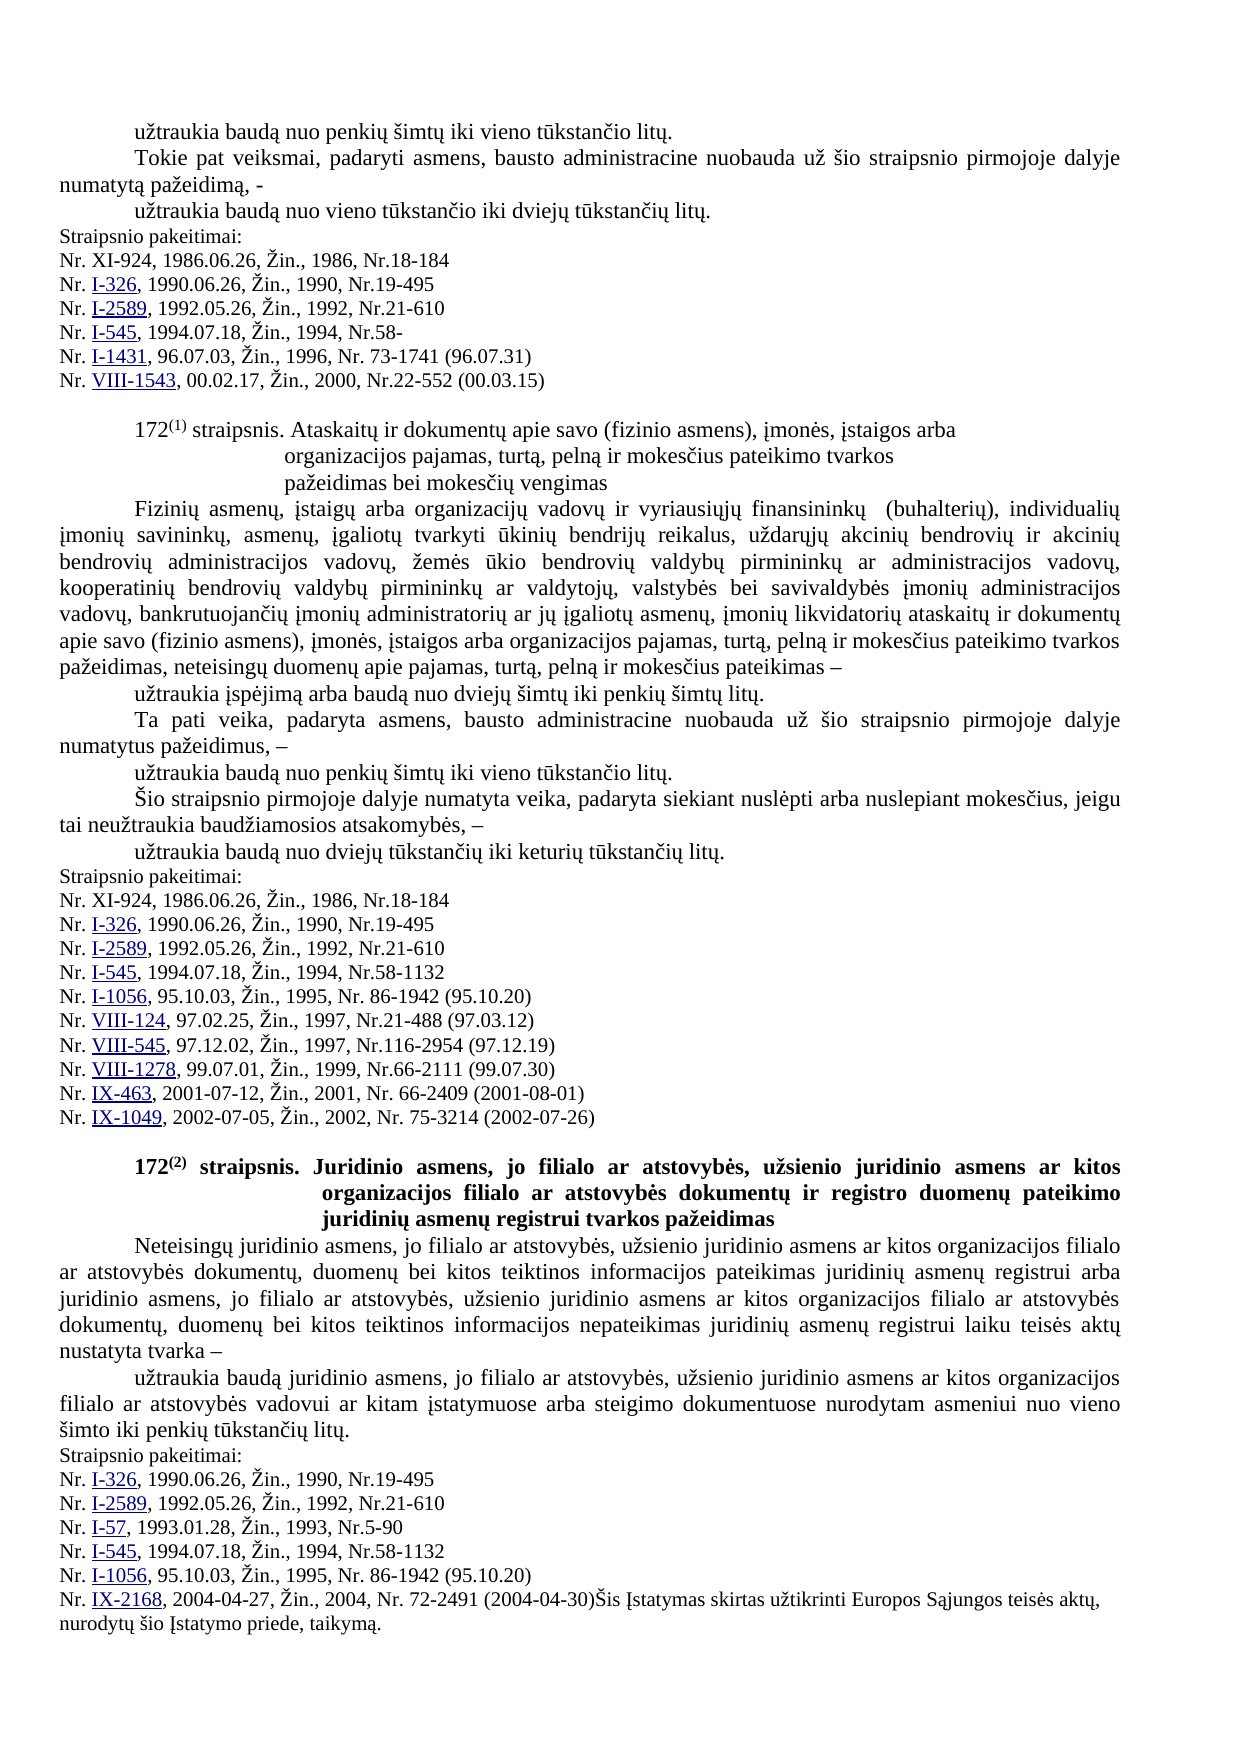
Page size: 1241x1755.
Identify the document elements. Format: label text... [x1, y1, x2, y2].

text Nr. I-1431, 96.07.03, Žin., 1996, Nr. 73-1741 (96.07.31) [59, 344, 1122, 368]
text užtraukia įspėjimą arba baudą nuo dviejų šimtų iki penkių šimtų litų. [59, 679, 1122, 706]
text užtraukia baudą nuo vieno tūkstančio iki dviejų tūkstančių litų. [59, 197, 1122, 223]
text Straipsnio pakeitimai: [59, 864, 1122, 888]
text Neteisingų juridinio asmens, jo filialo ar atstovybės, užsienio juridinio asmens ar kitos organizacijos filialo ar atstovybės dokumentų, duomenų bei kitos teiktinos informacijos pateikimas juridinių asmenų registrui arba juridinio asmens, jo filialo ar atstovybės, užsienio juridinio asmens ar kitos organizacijos filialo ar atstovybės dokumentų, duomenų bei kitos teiktinos informacijos nepateikimas juridinių asmenų registrui laiku teisės aktų nustatyta tvarka – [59, 1232, 1122, 1364]
text Nr. I-1056, 95.10.03, Žin., 1995, Nr. 86-1942 (95.10.20) [59, 984, 1122, 1008]
text Nr. I-545, 1994.07.18, Žin., 1994, Nr.58-1132 [59, 960, 1122, 984]
text Nr. VIII-1543, 00.02.17, Žin., 2000, Nr.22-552 (00.03.15) [59, 368, 1122, 392]
text organizacijos pajamas, turtą, pelną ir mokesčius pateikimo tvarkos [284, 442, 1122, 469]
text Nr. I-545, 1994.07.18, Žin., 1994, Nr.58-1132 [59, 1539, 1122, 1563]
text 172(1) straipsnis. Ataskaitų ir dokumentų apie savo (fizinio asmens), įmonės, įstaigos arba [134, 416, 1122, 442]
text Nr. I-57, 1993.01.28, Žin., 1993, Nr.5-90 [59, 1515, 1122, 1539]
text Nr. IX-463, 2001-07-12, Žin., 2001, Nr. 66-2409 (2001-08-01) [59, 1081, 1122, 1105]
text Tokie pat veiksmai, padaryti asmens, bausto administracine nuobauda už šio straipsnio pirmojoje dalyje numatytą pažeidimą, - [59, 144, 1122, 197]
text Nr. I-326, 1990.06.26, Žin., 1990, Nr.19-495 [59, 1467, 1122, 1491]
text Fizinių asmenų, įstaigų arba organizacijų vadovų ir vyriausiųjų finansininkų (buhalterių), individualių įmonių savininkų, asmenų, įgaliotų tvarkyti ūkinių bendrijų reikalus, uždarųjų akcinių bendrovių ir akcinių bendrovių administracijos vadovų, žemės ūkio bendrovių valdybų pirmininkų ar administracijos vadovų, kooperatinių bendrovių valdybų pirmininkų ar valdytojų, valstybės bei savivaldybės įmonių administracijos vadovų, bankrutuojančių įmonių administratorių ar jų įgaliotų asmenų, įmonių likvidatorių ataskaitų ir dokumentų apie savo (fizinio asmens), įmonės, įstaigos arba organizacijos pajamas, turtą, pelną ir mokesčius pateikimo tvarkos pažeidimas, neteisingų duomenų apie pajamas, turtą, pelną ir mokesčius pateikimas – [59, 495, 1122, 679]
text užtraukia baudą nuo penkių šimtų iki vieno tūkstančio litų. [59, 759, 1122, 785]
text Nr. IX-2168, 2004-04-27, Žin., 2004, Nr. 72-2491 (2004-04-30)Šis Įstatymas skirtas užtikrinti Europos Sąjungos teisės aktų, nurodytų šio Įstatymo priede, taikymą. [59, 1587, 1122, 1635]
text Nr. XI-924, 1986.06.26, Žin., 1986, Nr.18-184 [59, 248, 1122, 272]
text Nr. I-2589, 1992.05.26, Žin., 1992, Nr.21-610 [59, 296, 1122, 320]
text 172(2) straipsnis. Juridinio asmens, jo filialo ar atstovybės, užsienio juridinio asmens ar kitos organizacijos filialo ar atstovybės dokumentų ir registro duomenų pateikimo juridinių asmenų registrui tvarkos pažeidimas [134, 1153, 1122, 1232]
text Nr. VIII-1278, 99.07.01, Žin., 1999, Nr.66-2111 (99.07.30) [59, 1057, 1122, 1081]
text užtraukia baudą nuo penkių šimtų iki vieno tūkstančio litų. [59, 118, 1122, 144]
text Straipsnio pakeitimai: [59, 1443, 1122, 1467]
text Nr. I-326, 1990.06.26, Žin., 1990, Nr.19-495 [59, 912, 1122, 936]
text pažeidimas bei mokesčių vengimas [284, 469, 1122, 495]
text Nr. VIII-124, 97.02.25, Žin., 1997, Nr.21-488 (97.03.12) [59, 1008, 1122, 1032]
text Nr. I-2589, 1992.05.26, Žin., 1992, Nr.21-610 [59, 936, 1122, 960]
text Straipsnio pakeitimai: [59, 223, 1122, 248]
text Šio straipsnio pirmojoje dalyje numatyta veika, padaryta siekiant nuslėpti arba nuslepiant mokesčius, jeigu tai neužtraukia baudžiamosios atsakomybės, – [59, 785, 1122, 838]
text Nr. I-1056, 95.10.03, Žin., 1995, Nr. 86-1942 (95.10.20) [59, 1563, 1122, 1587]
text Nr. I-545, 1994.07.18, Žin., 1994, Nr.58- [59, 320, 1122, 344]
text užtraukia baudą nuo dviejų tūkstančių iki keturių tūkstančių litų. [59, 838, 1122, 864]
text Ta pati veika, padaryta asmens, bausto administracine nuobauda už šio straipsnio pirmojoje dalyje numatytus pažeidimus, – [59, 706, 1122, 759]
text Nr. IX-1049, 2002-07-05, Žin., 2002, Nr. 75-3214 (2002-07-26) [59, 1105, 1122, 1129]
text Nr. I-326, 1990.06.26, Žin., 1990, Nr.19-495 [59, 272, 1122, 296]
text Nr. I-2589, 1992.05.26, Žin., 1992, Nr.21-610 [59, 1491, 1122, 1515]
text užtraukia baudą juridinio asmens, jo filialo ar atstovybės, užsienio juridinio asmens ar kitos organizacijos filialo ar atstovybės vadovui ar kitam įstatymuose arba steigimo dokumentuose nurodytam asmeniui nuo vieno šimto iki penkių tūkstančių litų. [59, 1364, 1122, 1443]
text Nr. XI-924, 1986.06.26, Žin., 1986, Nr.18-184 [59, 888, 1122, 912]
text Nr. VIII-545, 97.12.02, Žin., 1997, Nr.116-2954 (97.12.19) [59, 1032, 1122, 1057]
